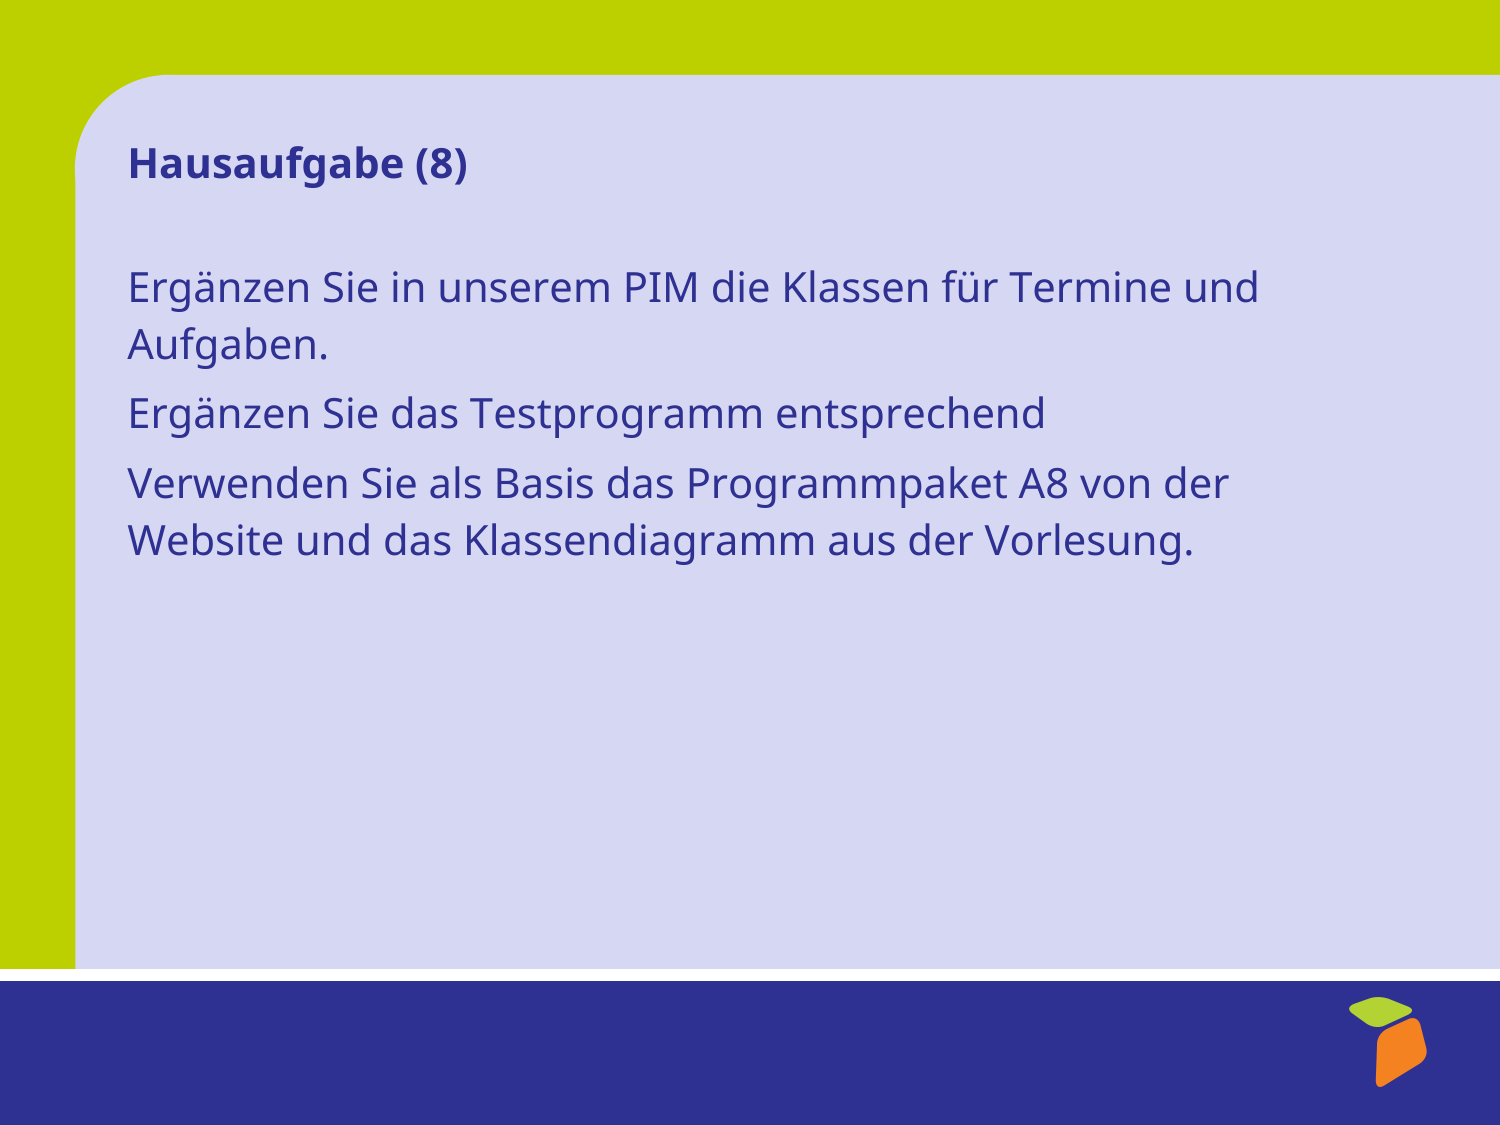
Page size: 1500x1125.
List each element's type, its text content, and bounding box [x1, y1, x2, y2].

picture [0, 981, 1500, 1125]
list Ergänzen Sie in unserem PIM die Klassen für Termine und Aufgaben. Ergänzen Sie das Testprogramm entsprechend Verwenden Sie als Basis das Programmpaket A8 von der Website und das Klassendiagramm aus der Vorlesung. [112, 249, 1388, 1038]
title Hausaufgabe (8) [112, 112, 1388, 213]
